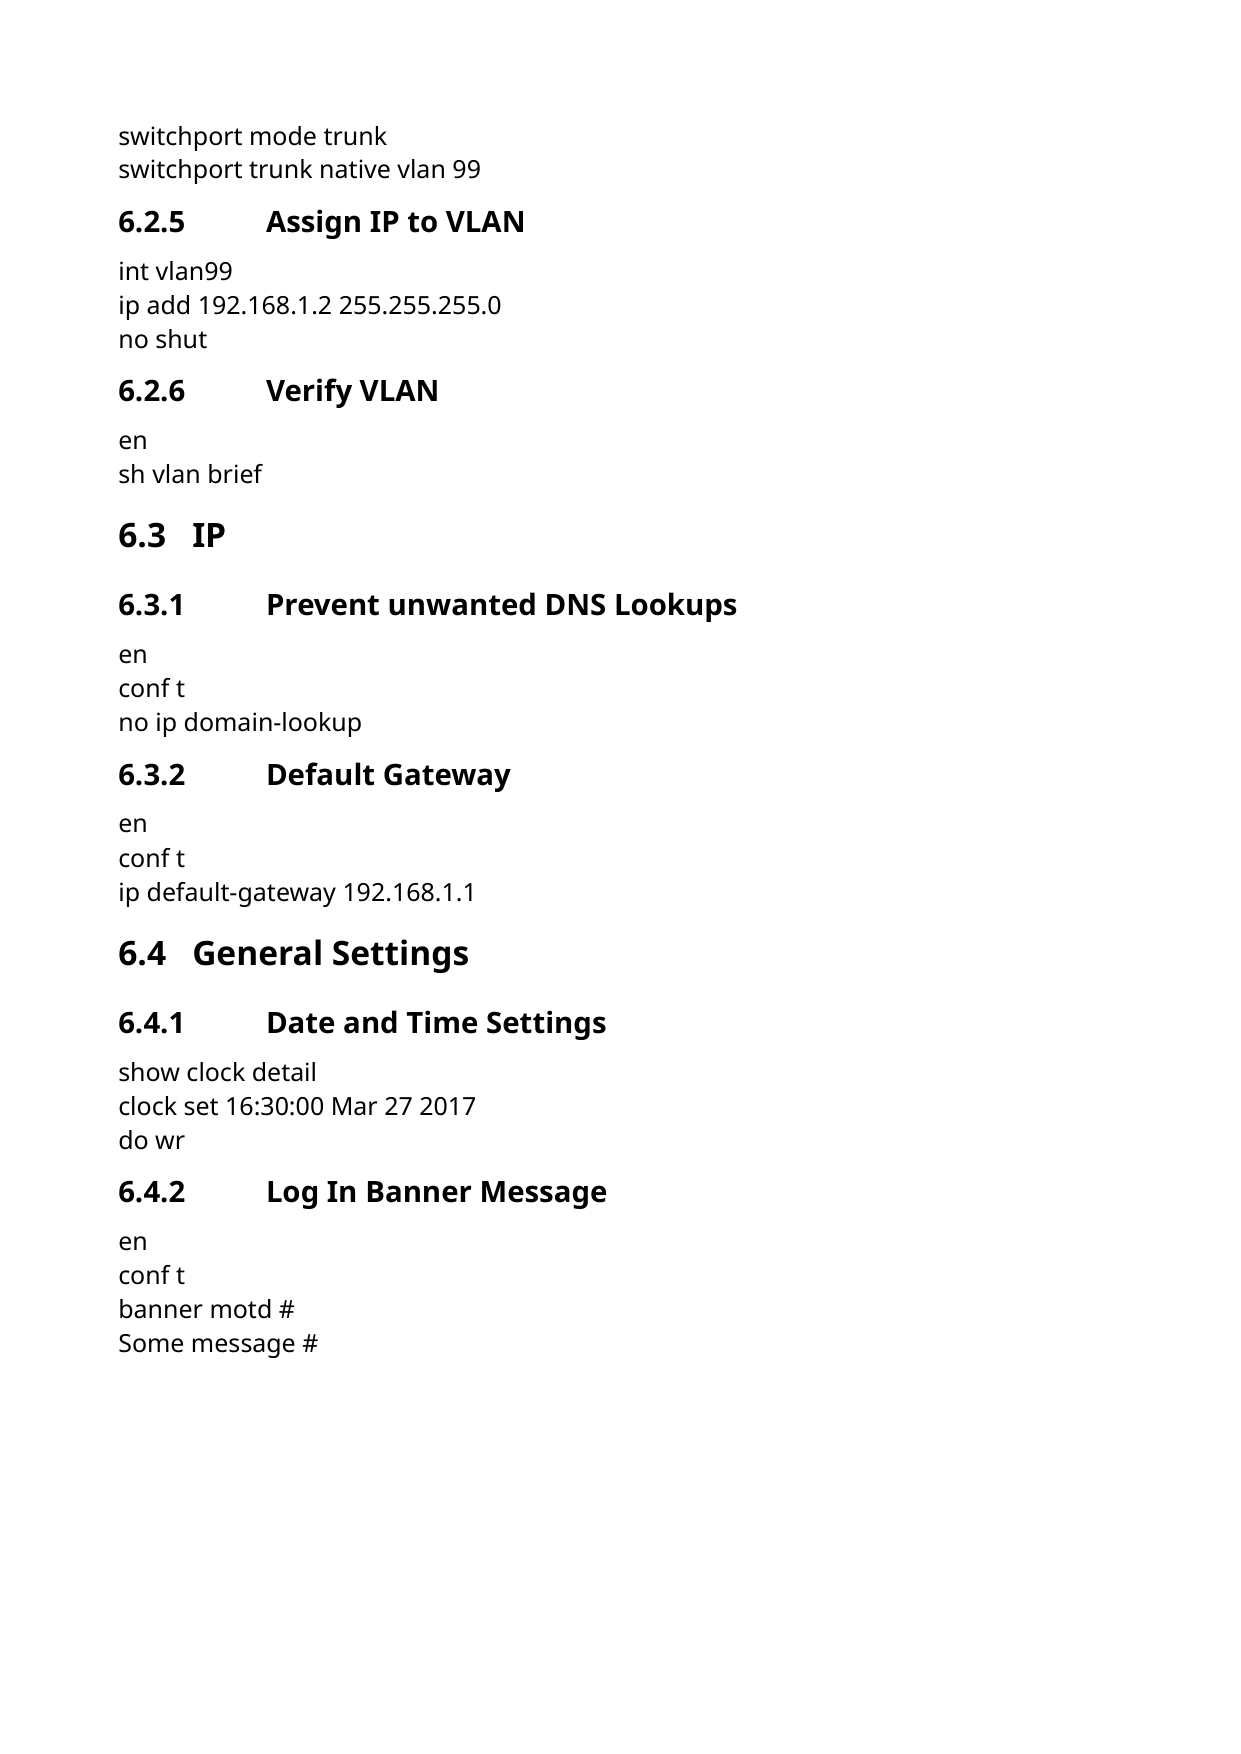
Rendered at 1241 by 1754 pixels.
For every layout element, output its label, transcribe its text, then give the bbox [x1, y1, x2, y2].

text no ip domain-lookup [118, 705, 1122, 739]
subtitle Date and Time Settings [118, 1002, 1122, 1042]
subtitle Prevent unwanted DNS Lookups [118, 584, 1122, 624]
subtitle General Settings [118, 929, 1122, 975]
text en [118, 637, 1122, 671]
text switchport mode trunk [118, 118, 1122, 152]
text no shut [118, 321, 1122, 356]
subtitle Default Gateway [118, 754, 1122, 794]
text clock set 16:30:00 Mar 27 2017 [118, 1088, 1122, 1123]
text switchport trunk native vlan 99 [118, 152, 1122, 186]
subtitle Assign IP to VLAN [118, 201, 1122, 241]
text int vlan99 [118, 253, 1122, 287]
text en [118, 1224, 1122, 1258]
text ip add 192.168.1.2 255.255.255.0 [118, 287, 1122, 321]
text conf t [118, 671, 1122, 705]
text conf t [118, 1258, 1122, 1292]
text show clock detail [118, 1054, 1122, 1088]
text banner motd # [118, 1292, 1122, 1326]
text ip default-gateway 192.168.1.1 [118, 874, 1122, 908]
text en [118, 423, 1122, 457]
text do wr [118, 1123, 1122, 1157]
text sh vlan brief [118, 457, 1122, 491]
subtitle Log In Banner Message [118, 1171, 1122, 1211]
subtitle IP [118, 512, 1122, 557]
text Some message # [118, 1326, 1122, 1360]
text en [118, 806, 1122, 840]
subtitle Verify VLAN [118, 370, 1122, 410]
text conf t [118, 840, 1122, 874]
